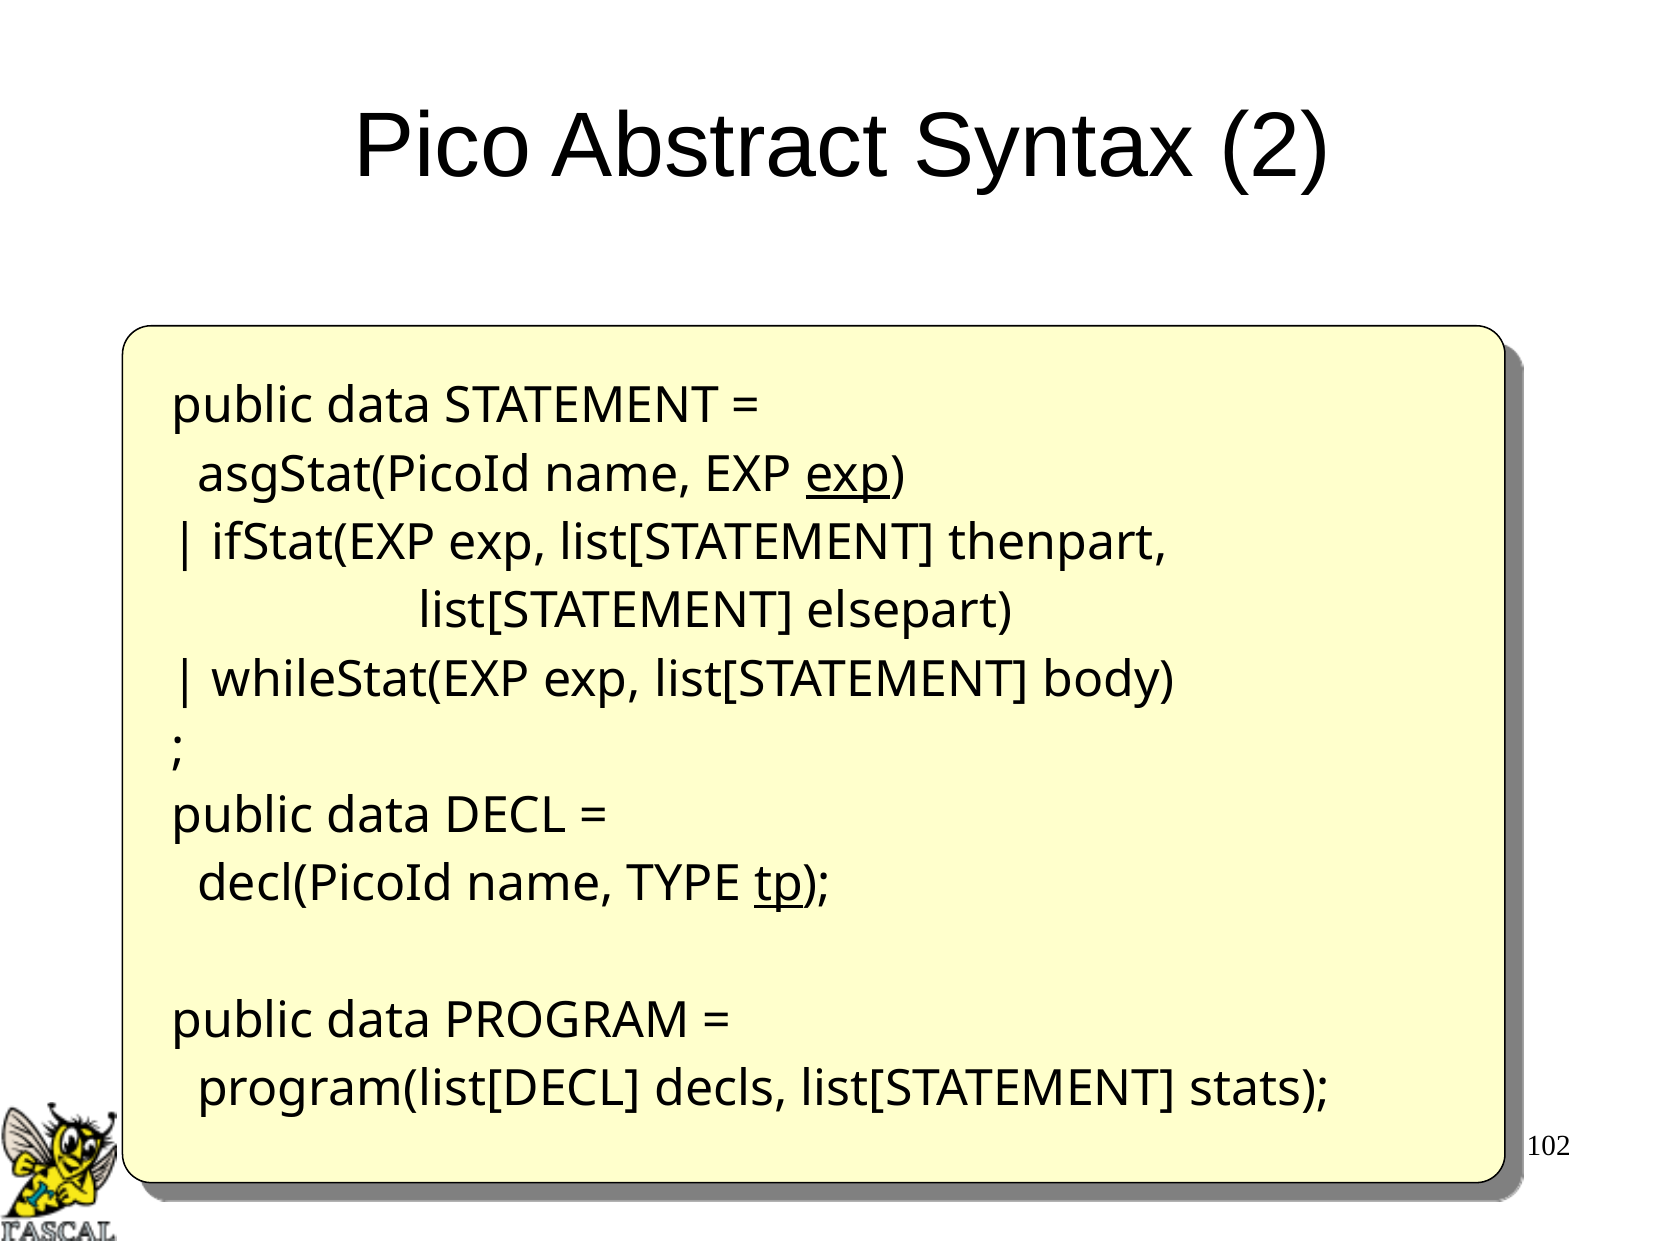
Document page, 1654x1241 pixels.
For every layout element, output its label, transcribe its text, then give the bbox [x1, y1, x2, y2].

title Pico Abstract Syntax (2) [98, 53, 1588, 236]
text_box public data STATEMENT = asgStat(PicoId name, EXP exp) | ifStat(EXP exp, list[STATEMENT] thenpart, list[STATEMENT] elsepart) | whileStat(EXP exp, list[STATEMENT] body) ; public data DECL = decl(PicoId name, TYPE tp); public data PROGRAM = program(list[DECL] decls, list[STATEMENT] stats); [156, 362, 1435, 1142]
text_box [122, 325, 1505, 1183]
picture [0, 1102, 117, 1241]
